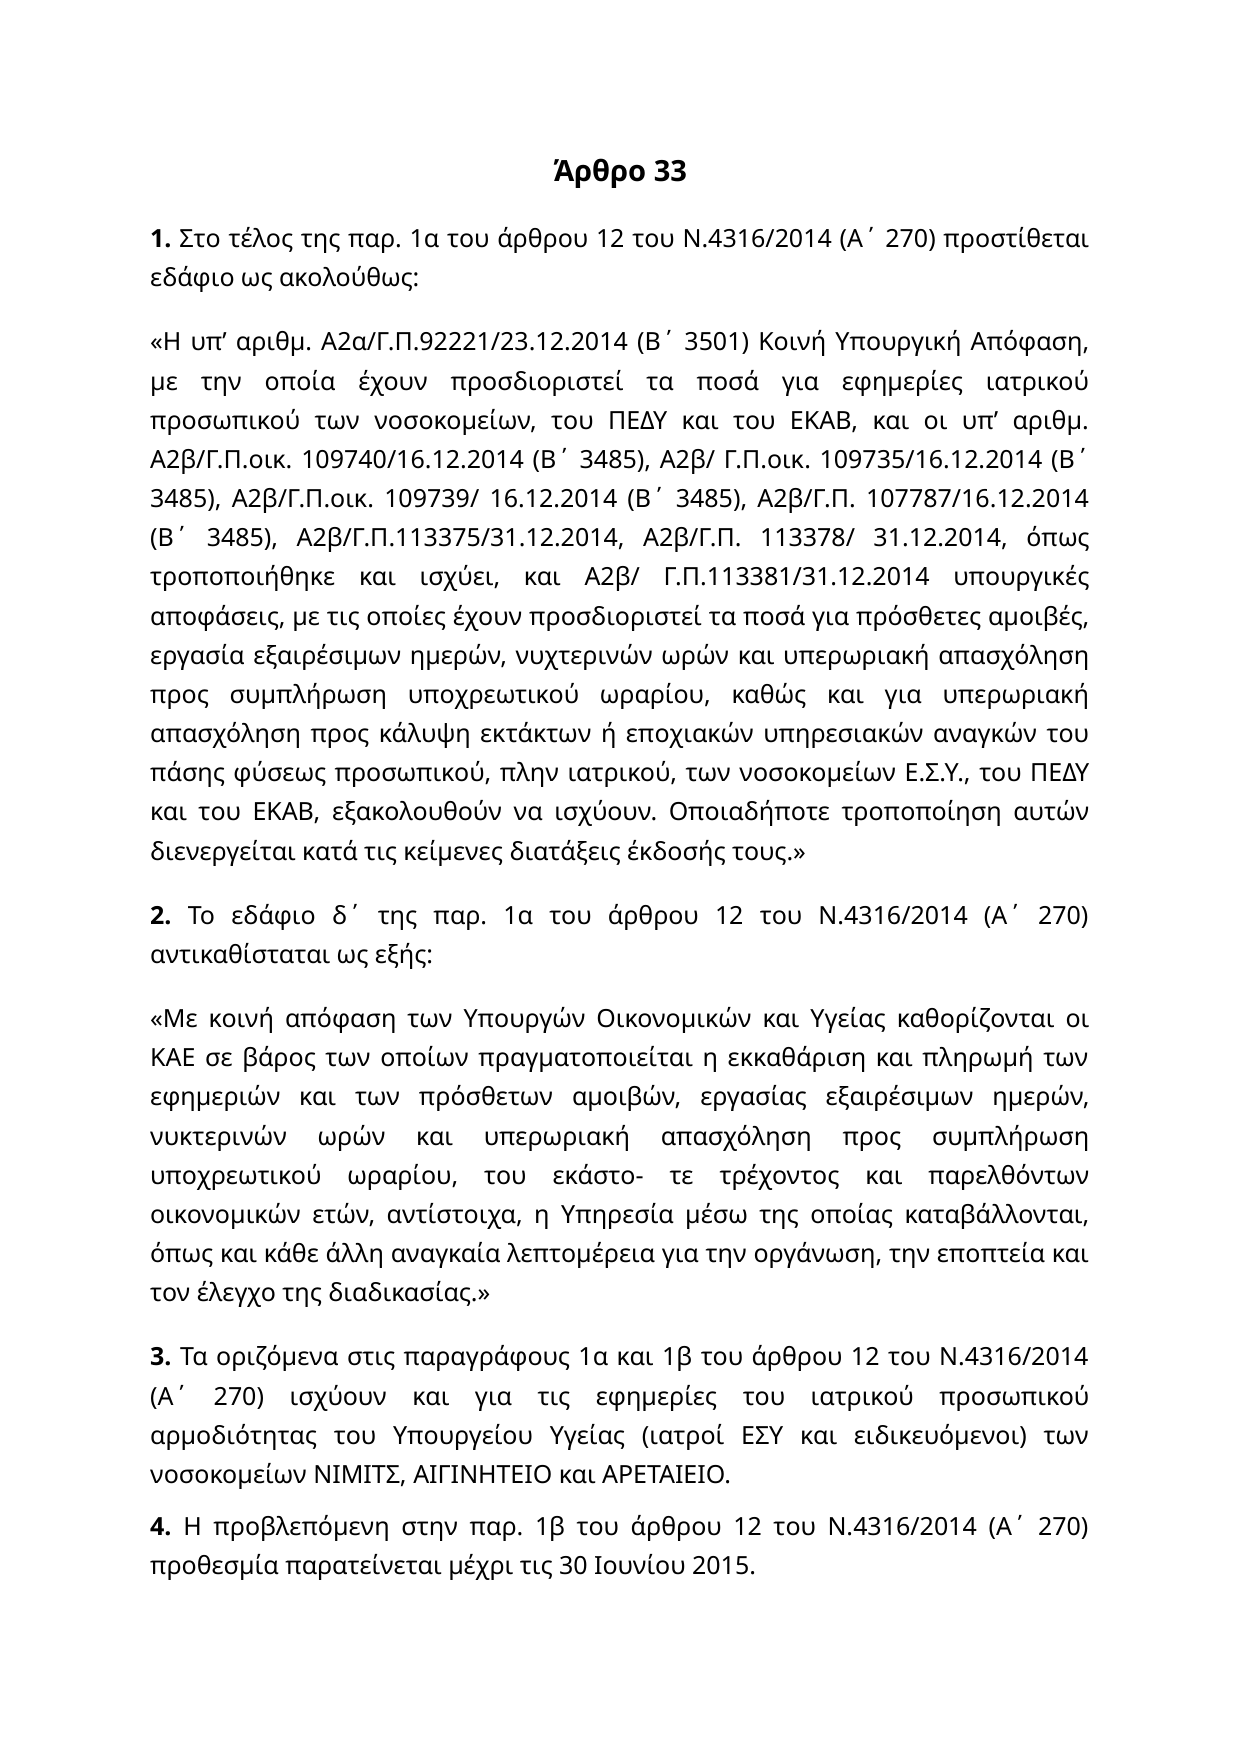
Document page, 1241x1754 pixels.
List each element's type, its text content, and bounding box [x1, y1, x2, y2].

text 2. Το εδάφιο δ΄ της παρ. 1α του άρθρου 12 του Ν.4316/2014 (Α΄ 270) αντικαθίσταται ως εξής: [150, 897, 1090, 971]
subtitle Άρθρο 33 [150, 150, 1090, 190]
text «Με κοινή απόφαση των Υπουργών Οικονομικών και Υγείας καθορίζονται οι ΚΑΕ σε βάρος των οποίων πραγματοποιείται η εκκαθάριση και πληρωμή των εφημεριών και των πρόσθετων αμοιβών, εργασίας εξαιρέσιμων ημερών, νυκτερινών ωρών και υπερωριακή απασχόληση προς συμπλήρωση υποχρεωτικού ωραρίου, του εκάστο- τε τρέχοντος και παρελθόντων οικονομικών ετών, αντίστοιχα, η Υπηρεσία μέσω της οποίας καταβάλλονται, όπως και κάθε άλλη αναγκαία λεπτομέρεια για την οργάνωση, την εποπτεία και τον έλεγχο της διαδικασίας.» [150, 1001, 1090, 1309]
text «Η υπ’ αριθμ. Α2α/Γ.Π.92221/23.12.2014 (Β΄ 3501) Κοινή Υπουργική Απόφαση, με την οποία έχουν προσδιοριστεί τα ποσά για εφημερίες ιατρικού προσωπικού των νοσοκομείων, του ΠΕΔΥ και του ΕΚΑΒ, και οι υπ’ αριθμ. Α2β/Γ.Π.οικ. 109740/16.12.2014 (Β΄ 3485), Α2β/ Γ.Π.οικ. 109735/16.12.2014 (Β΄ 3485), Α2β/Γ.Π.οικ. 109739/ 16.12.2014 (Β΄ 3485), Α2β/Γ.Π. 107787/16.12.2014 (Β΄ 3485), Α2β/Γ.Π.113375/31.12.2014, Α2β/Γ.Π. 113378/ 31.12.2014, όπως τροποποιήθηκε και ισχύει, και Α2β/ Γ.Π.113381/31.12.2014 υπουργικές αποφάσεις, με τις οποίες έχουν προσδιοριστεί τα ποσά για πρόσθετες αμοιβές, εργασία εξαιρέσιμων ημερών, νυχτερινών ωρών και υπερωριακή απασχόληση προς συμπλήρωση υποχρεωτικού ωραρίου, καθώς και για υπερωριακή απασχόληση προς κάλυψη εκτάκτων ή εποχιακών υπηρεσιακών αναγκών του πάσης φύσεως προσωπικού, πλην ιατρικού, των νοσοκομείων Ε.Σ.Υ., του ΠΕΔΥ και του ΕΚΑΒ, εξακολουθούν να ισχύουν. Οποιαδήποτε τροποποίηση αυτών διενεργείται κατά τις κείμενες διατάξεις έκδοσής τους.» [150, 324, 1090, 867]
text 3. Τα οριζόμενα στις παραγράφους 1α και 1β του άρθρου 12 του Ν.4316/2014 (Α΄ 270) ισχύουν και για τις εφημερίες του ιατρικού προσωπικού αρμοδιότητας του Υπουργείου Υγείας (ιατροί ΕΣΥ και ειδικευόμενοι) των νοσοκομείων ΝΙΜΙΤΣ, ΑΙΓΙΝΗΤΕΙΟ και ΑΡΕΤΑΙΕΙΟ. [150, 1339, 1090, 1491]
text 1. Στο τέλος της παρ. 1α του άρθρου 12 του Ν.4316/2014 (Α΄ 270) προστίθεται εδάφιο ως ακολούθως: [150, 221, 1090, 294]
text 4. Η προβλεπόμενη στην παρ. 1β του άρθρου 12 του Ν.4316/2014 (Α΄ 270) προθεσμία παρατείνεται μέχρι τις 30 Ιουνίου 2015. [150, 1508, 1090, 1581]
